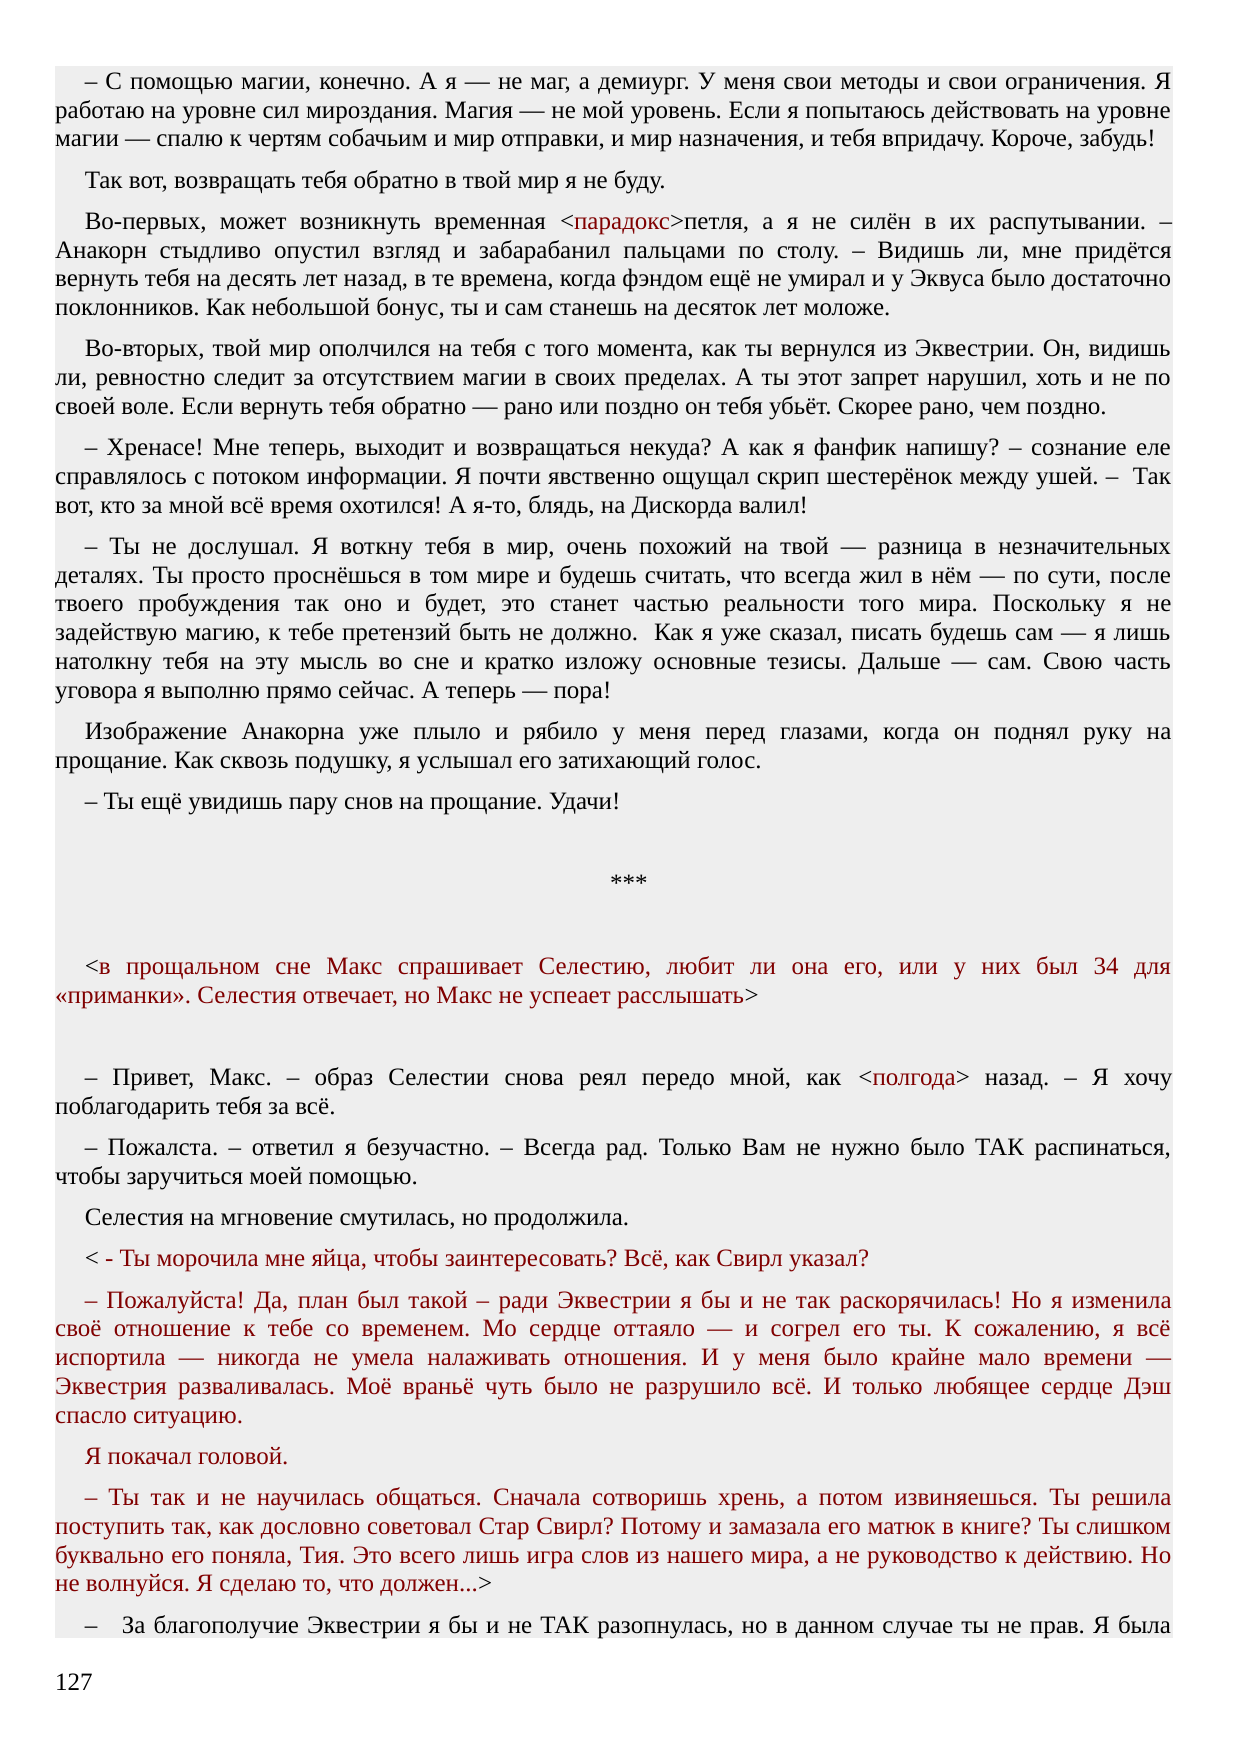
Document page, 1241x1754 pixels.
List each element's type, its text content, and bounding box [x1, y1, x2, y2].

text Я покачал головой. [55, 1441, 1173, 1470]
text Так вот, возвращать тебя обратно в твой мир я не буду. [55, 165, 1173, 193]
text – С помощью магии, конечно. А я — не маг, а демиург. У меня свои методы и свои ограничения. Я работаю на уровне сил мироздания. Магия — не мой уровень. Если я попытаюсь действовать на уровне магии — спалю к чертям собачьим и мир отправки, и мир назначения, и тебя впридачу. Короче, забудь! [55, 66, 1173, 152]
text – Ты не дослушал. Я воткну тебя в мир, очень похожий на твой — разница в незначительных деталях. Ты просто проснёшься в том мире и будешь считать, что всегда жил в нём — по сути, после твоего пробуждения так оно и будет, это станет частью реальности того мира. Поскольку я не задействую магию, к тебе претензий быть не должно. Как я уже сказал, писать будешь сам — я лишь натолкну тебя на эту мысль во сне и кратко изложу основные тезисы. Дальше — сам. Свою часть уговора я выполню прямо сейчас. А теперь — пора! [55, 531, 1173, 703]
text < - Ты морочила мне яйца, чтобы заинтересовать? Всё, как Свирл указал? [55, 1243, 1173, 1272]
text Во-вторых, твой мир ополчился на тебя с того момента, как ты вернулся из Эквестрии. Он, видишь ли, ревностно следит за отсутствием магии в своих пределах. А ты этот запрет нарушил, хоть и не по своей воле. Если вернуть тебя обратно — рано или поздно он тебя убьёт. Скорее рано, чем поздно. [55, 333, 1173, 420]
text <в прощальном сне Макс спрашивает Селестию, любит ли она его, или у них был 34 для «приманки». Селестия отвечает, но Макс не успеает расслышать> [55, 951, 1173, 1008]
text – Хренасе! Мне теперь, выходит и возвращаться некуда? А как я фанфик напишу? – сознание еле справлялось с потоком информации. Я почти явственно ощущал скрип шестерёнок между ушей. – Так вот, кто за мной всё время охотился! А я-то, блядь, на Дискорда валил! [55, 432, 1173, 518]
text – Ты так и не научилась общаться. Сначала сотворишь хрень, а потом извиняешься. Ты решила поступить так, как дословно советовал Стар Свирл? Потому и замазала его матюк в книге? Ты слишком буквально его поняла, Тия. Это всего лишь игра слов из нашего мира, а не руководство к действию. Но не волнуйся. Я сделаю то, что должен...> [55, 1482, 1173, 1597]
text – Пожалуйста! Да, план был такой – ради Эквестрии я бы и не так раскорячилась! Но я изменила своё отношение к тебе со временем. Мо сердце оттаяло — и согрел его ты. К сожалению, я всё испортила — никогда не умела налаживать отношения. И у меня было крайне мало времени — Эквестрия разваливалась. Моё враньё чуть было не разрушило всё. И только любящее сердце Дэш спасло ситуацию. [55, 1285, 1173, 1428]
text – За благополучие Эквестрии я бы и не ТАК разопнулась, но в данном случае ты не прав. Я была [55, 1610, 1173, 1638]
text Во-первых, может возникнуть временная <парадокс>петля, а я не силён в их распутывании. – Анакорн стыдливо опустил взгляд и забарабанил пальцами по столу. – Видишь ли, мне придётся вернуть тебя на десять лет назад, в те времена, когда фэндом ещё не умирал и у Эквуса было достаточно поклонников. Как небольшой бонус, ты и сам станешь на десяток лет моложе. [55, 206, 1173, 321]
text *** [55, 868, 1173, 897]
text Селестия на мгновение смутилась, но продолжила. [55, 1202, 1173, 1231]
text – Привет, Макс. – образ Селестии снова реял передо мной, как <полгода> назад. – Я хочу поблагодарить тебя за всё. [55, 1062, 1173, 1120]
text Изображение Анакорна уже плыло и рябило у меня перед глазами, когда он поднял руку на прощание. Как сквозь подушку, я услышал его затихающий голос. [55, 716, 1173, 773]
text – Ты ещё увидишь пару снов на прощание. Удачи! [55, 786, 1173, 815]
text – Пожалста. – ответил я безучастно. – Всегда рад. Только Вам не нужно было ТАК распинаться, чтобы заручиться моей помощью. [55, 1132, 1173, 1190]
